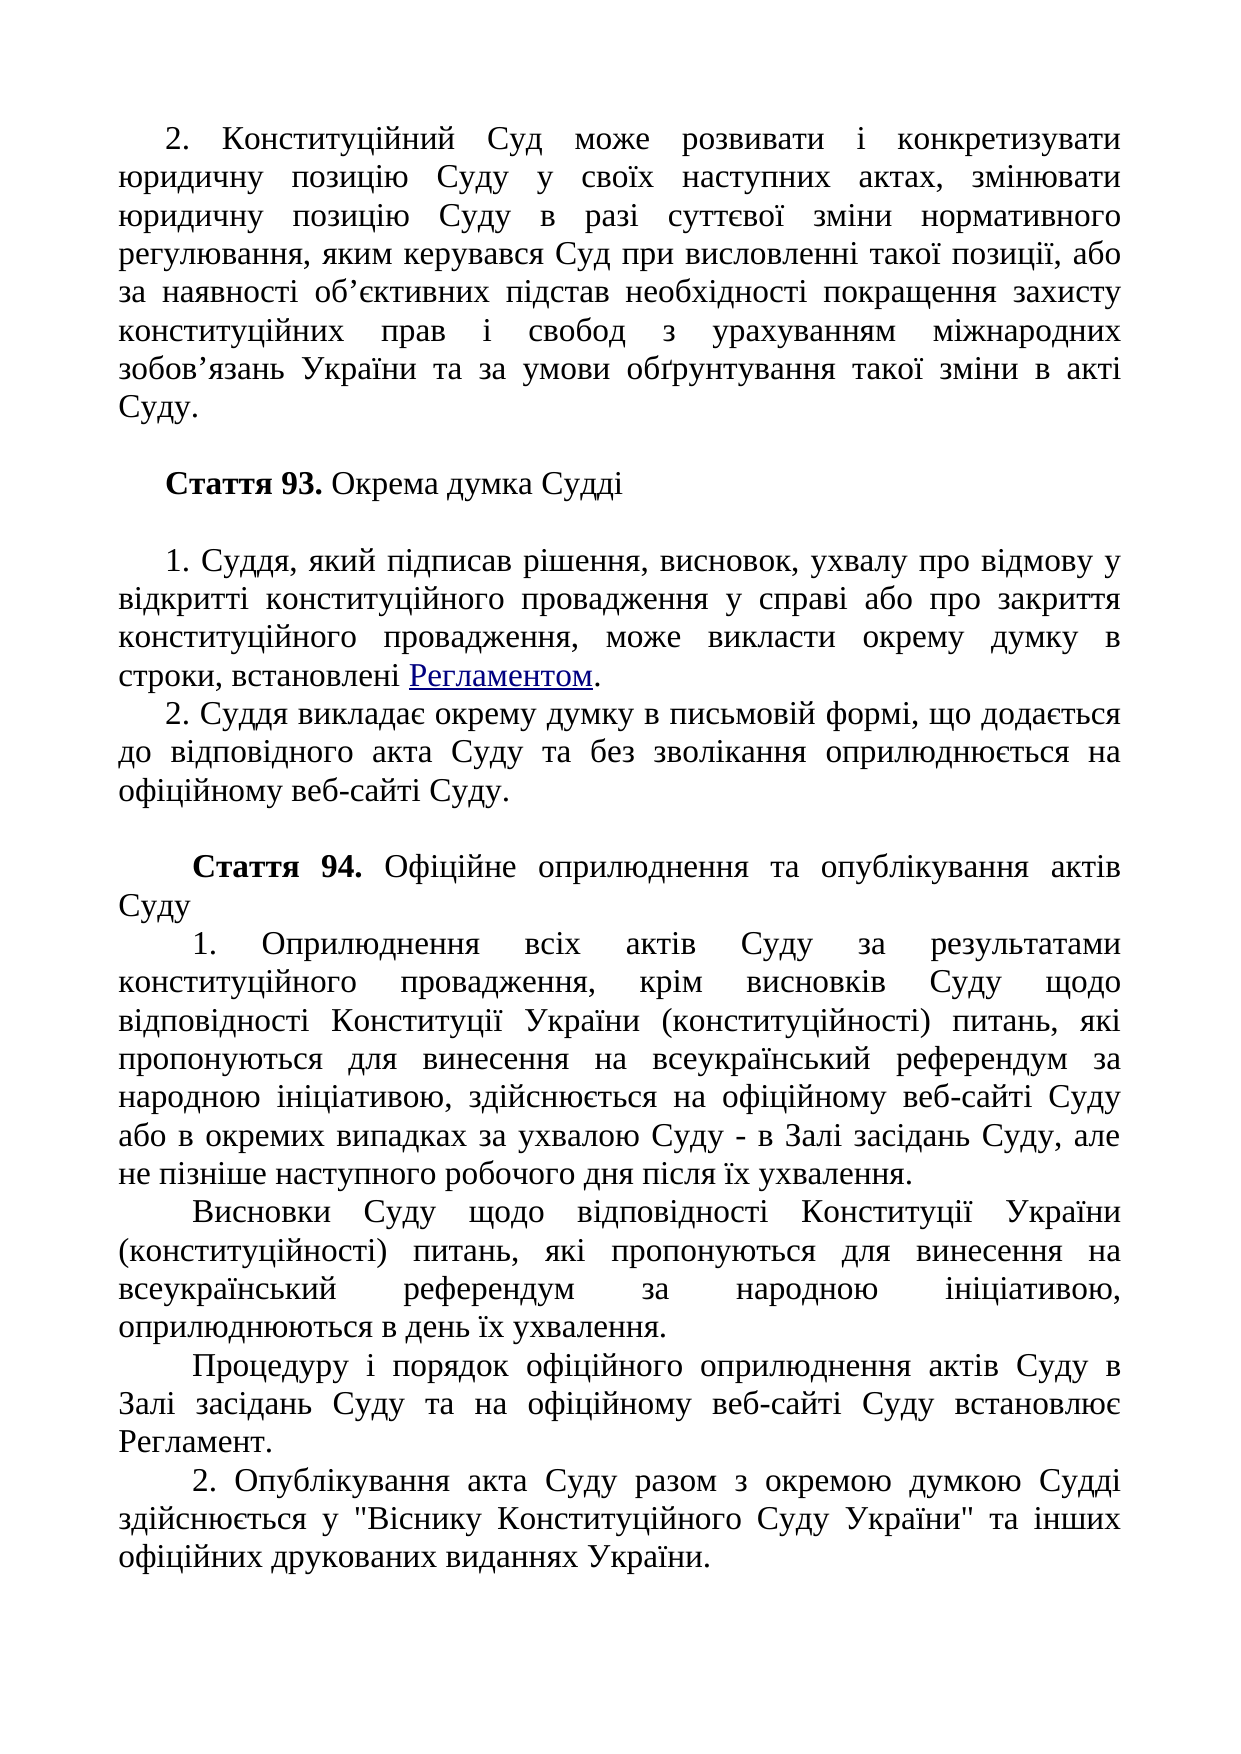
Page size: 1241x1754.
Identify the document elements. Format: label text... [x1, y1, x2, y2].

text 1. Оприлюднення всіх актів Суду за результатами конституційного провадження, крім висновків Суду щодо відповідності Конституції України (конституційності) питань, які пропонуються для винесення на всеукраїнський референдум за народною ініціативою, здійснюється на офіційному веб-сайті Суду або в окремих випадках за ухвалою Суду - в Залі засідань Суду, але не пізніше наступного робочого дня після їх ухвалення. [118, 923, 1122, 1191]
text 2. Суддя викладає окрему думку в письмовій формі, що додається до відповідного акта Суду та без зволікання оприлюднюється на офіційному веб-сайті Суду. [118, 693, 1122, 808]
text Висновки Суду щодо відповідності Конституції України (конституційності) питань, які пропонуються для винесення на всеукраїнський референдум за народною ініціативою, оприлюднюються в день їх ухвалення. [118, 1191, 1122, 1345]
text Стаття 93. Окрема думка Судді [118, 463, 1122, 501]
text Стаття 94. Офіційне оприлюднення та опублікування актів Суду [118, 846, 1122, 923]
text 2. Конституційний Суд може розвивати і конкретизувати юридичну позицію Суду у своїх наступних актах, змінювати юридичну позицію Суду в разі суттєвої зміни нормативного регулювання, яким керувався Суд при висловленні такої позиції, або за наявності об’єктивних підстав необхідності покращення захисту конституційних прав і свобод з урахуванням міжнародних зобов’язань України та за умови обґрунтування такої зміни в акті Суду. [118, 118, 1122, 425]
text 2. Опублікування акта Суду разом з окремою думкою Судді здійснюється у "Віснику Конституційного Суду України" та інших офіційних друкованих виданнях України. [118, 1460, 1122, 1575]
text 1. Суддя, який підписав рішення, висновок, ухвалу про відмову у відкритті конституційного провадження у справі або про закриття конституційного провадження, може викласти окрему думку в строки, встановлені Регламентом. [118, 540, 1122, 693]
text Процедуру і порядок офіційного оприлюднення актів Суду в Залі засідань Суду та на офіційному веб-сайті Суду встановлює Регламент. [118, 1345, 1122, 1460]
